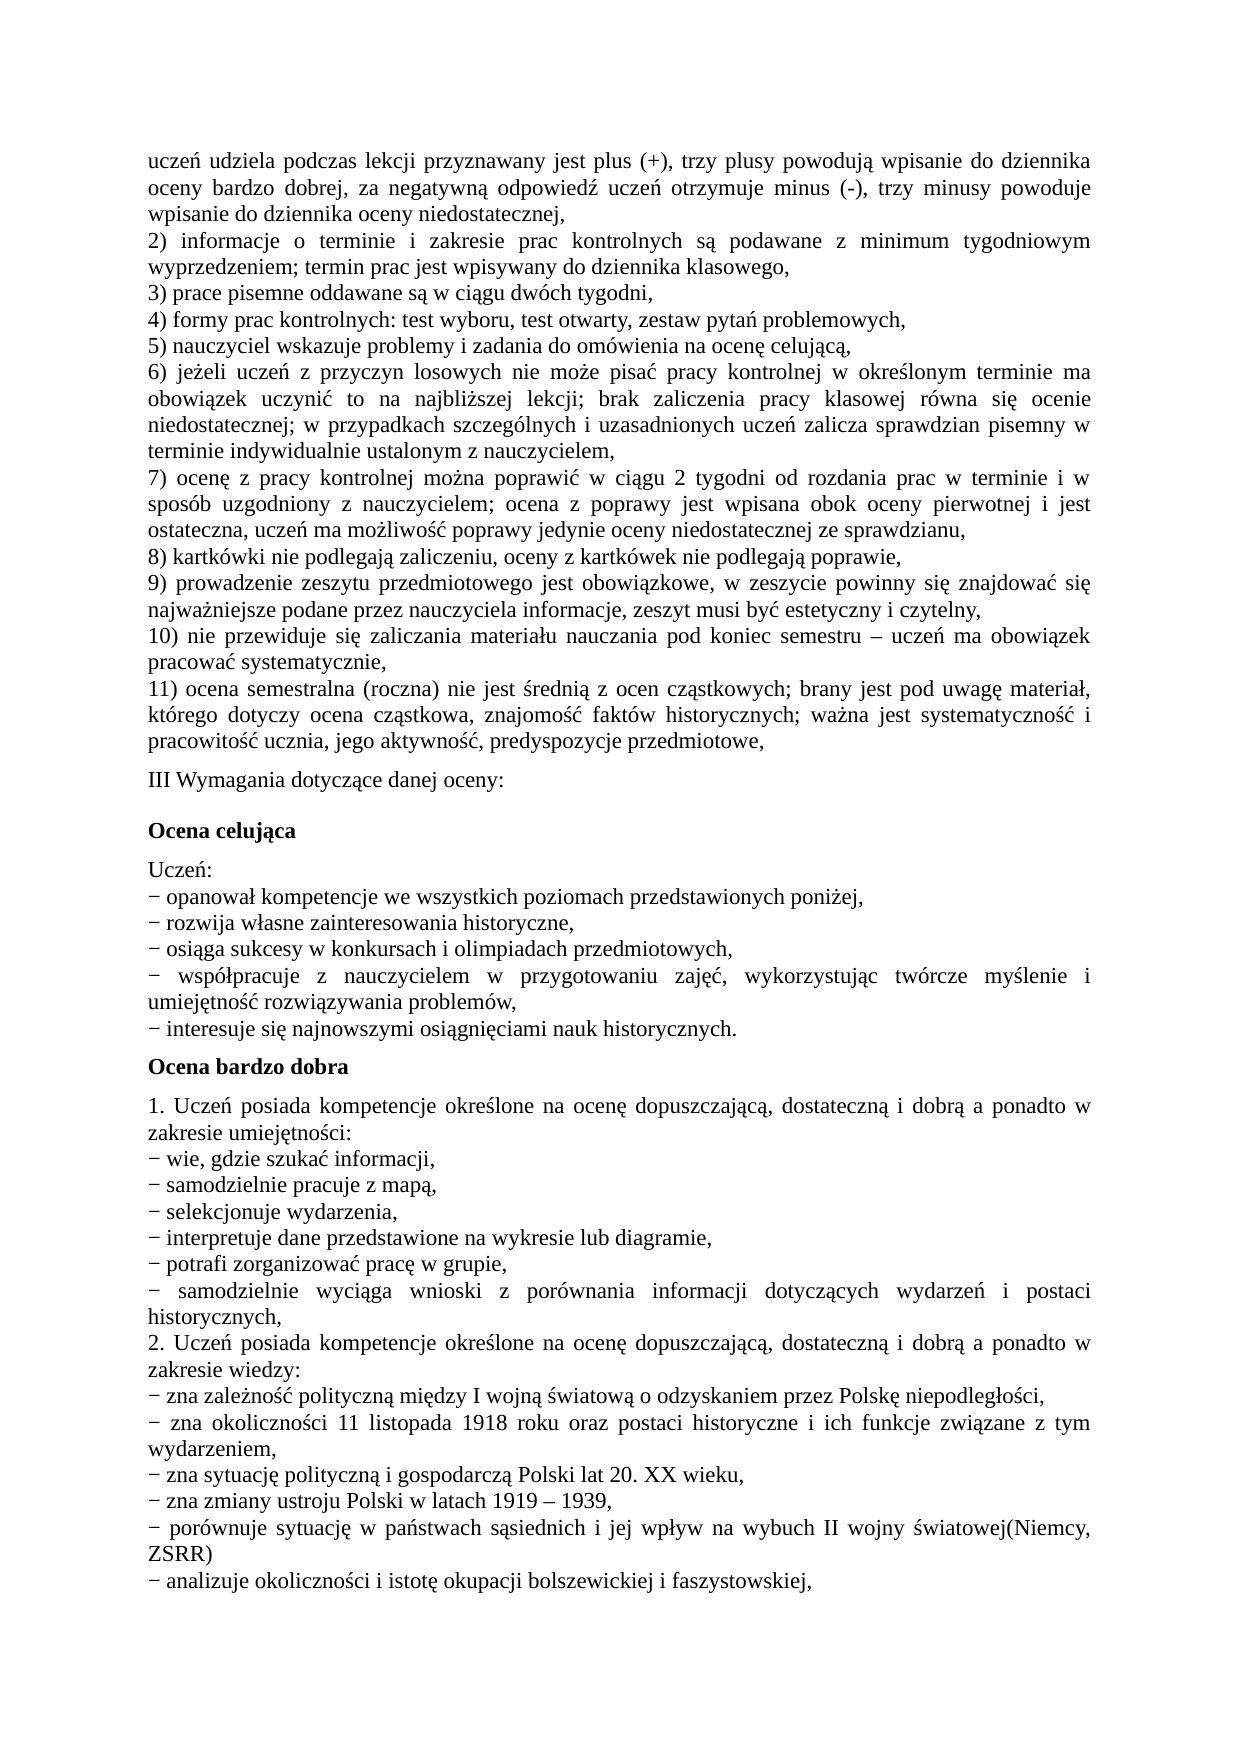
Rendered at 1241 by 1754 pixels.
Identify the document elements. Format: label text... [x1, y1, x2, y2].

text III Wymagania dotyczące danej oceny: [148, 766, 1093, 793]
text − interesuje się najnowszymi osiągnięciami nauk historycznych. [148, 1014, 1093, 1041]
text 3) prace pisemne oddawane są w ciągu dwóch tygodni, [148, 279, 1093, 306]
text 6) jeżeli uczeń z przyczyn losowych nie może pisać pracy kontrolnej w określonym terminie ma obowiązek uczynić to na najbliższej lekcji; brak zaliczenia pracy klasowej równa się ocenie niedostatecznej; w przypadkach szczególnych i uzasadnionych uczeń zalicza sprawdzian pisemny w terminie indywidualnie ustalonym z nauczycielem, [148, 358, 1093, 464]
text − opanował kompetencje we wszystkich poziomach przedstawionych poniżej, [148, 883, 1093, 909]
text − współpracuje z nauczycielem w przygotowaniu zajęć, wykorzystując twórcze myślenie i umiejętność rozwiązywania problemów, [148, 962, 1093, 1014]
text uczeń udziela podczas lekcji przyznawany jest plus (+), trzy plusy powodują wpisanie do dziennika oceny bardzo dobrej, za negatywną odpowiedź uczeń otrzymuje minus (-), trzy minusy powoduje wpisanie do dziennika oceny niedostatecznej, [148, 148, 1093, 227]
text 1. Uczeń posiada kompetencje określone na ocenę dopuszczającą, dostateczną i dobrą a ponadto w zakresie umiejętności: [148, 1092, 1093, 1145]
text 10) nie przewiduje się zaliczania materiału nauczania pod koniec semestru – uczeń ma obowiązek pracować systematycznie, [148, 622, 1093, 675]
text − zna zależność polityczną między I wojną światową o odzyskaniem przez Polskę niepodległości, [148, 1382, 1093, 1408]
text − wie, gdzie szukać informacji, [148, 1145, 1093, 1171]
text − selekcjonuje wydarzenia, [148, 1198, 1093, 1224]
text 11) ocena semestralna (roczna) nie jest średnią z ocen cząstkowych; brany jest pod uwagę materiał, którego dotyczy ocena cząstkowa, znajomość faktów historycznych; ważna jest systematyczność i pracowitość ucznia, jego aktywność, predyspozycje przedmiotowe, [148, 675, 1093, 754]
text − samodzielnie pracuje z mapą, [148, 1171, 1093, 1198]
text − rozwija własne zainteresowania historyczne, [148, 909, 1093, 936]
text Ocena bardzo dobra [148, 1053, 1093, 1080]
text 7) ocenę z pracy kontrolnej można poprawić w ciągu 2 tygodni od rozdania prac w terminie i w sposób uzgodniony z nauczycielem; ocena z poprawy jest wpisana obok oceny pierwotnej i jest ostateczna, uczeń ma możliwość poprawy jedynie oceny niedostatecznej ze sprawdzianu, [148, 464, 1093, 543]
text − analizuje okoliczności i istotę okupacji bolszewickiej i faszystowskiej, [148, 1567, 1093, 1593]
text Uczeń: [148, 856, 1093, 883]
text − potrafi zorganizować pracę w grupie, [148, 1250, 1093, 1277]
text − zna okoliczności 11 listopada 1918 roku oraz postaci historyczne i ich funkcje związane z tym wydarzeniem, [148, 1408, 1093, 1461]
text Ocena celująca [148, 818, 1093, 844]
text 4) formy prac kontrolnych: test wyboru, test otwarty, zestaw pytań problemowych, [148, 306, 1093, 332]
text 5) nauczyciel wskazuje problemy i zadania do omówienia na ocenę celującą, [148, 332, 1093, 358]
text 2. Uczeń posiada kompetencje określone na ocenę dopuszczającą, dostateczną i dobrą a ponadto w zakresie wiedzy: [148, 1329, 1093, 1382]
text 8) kartkówki nie podlegają zaliczeniu, oceny z kartkówek nie podlegają poprawie, [148, 543, 1093, 569]
text 2) informacje o terminie i zakresie prac kontrolnych są podawane z minimum tygodniowym wyprzedzeniem; termin prac jest wpisywany do dziennika klasowego, [148, 227, 1093, 279]
text − osiąga sukcesy w konkursach i olimpiadach przedmiotowych, [148, 936, 1093, 962]
text − zna sytuację polityczną i gospodarczą Polski lat 20. XX wieku, [148, 1461, 1093, 1488]
text 9) prowadzenie zeszytu przedmiotowego jest obowiązkowe, w zeszycie powinny się znajdować się najważniejsze podane przez nauczyciela informacje, zeszyt musi być estetyczny i czytelny, [148, 569, 1093, 622]
text − samodzielnie wyciąga wnioski z porównania informacji dotyczących wydarzeń i postaci historycznych, [148, 1277, 1093, 1329]
text − porównuje sytuację w państwach sąsiednich i jej wpływ na wybuch II wojny światowej(Niemcy, ZSRR) [148, 1514, 1093, 1567]
text − zna zmiany ustroju Polski w latach 1919 – 1939, [148, 1488, 1093, 1514]
text − interpretuje dane przedstawione na wykresie lub diagramie, [148, 1224, 1093, 1250]
